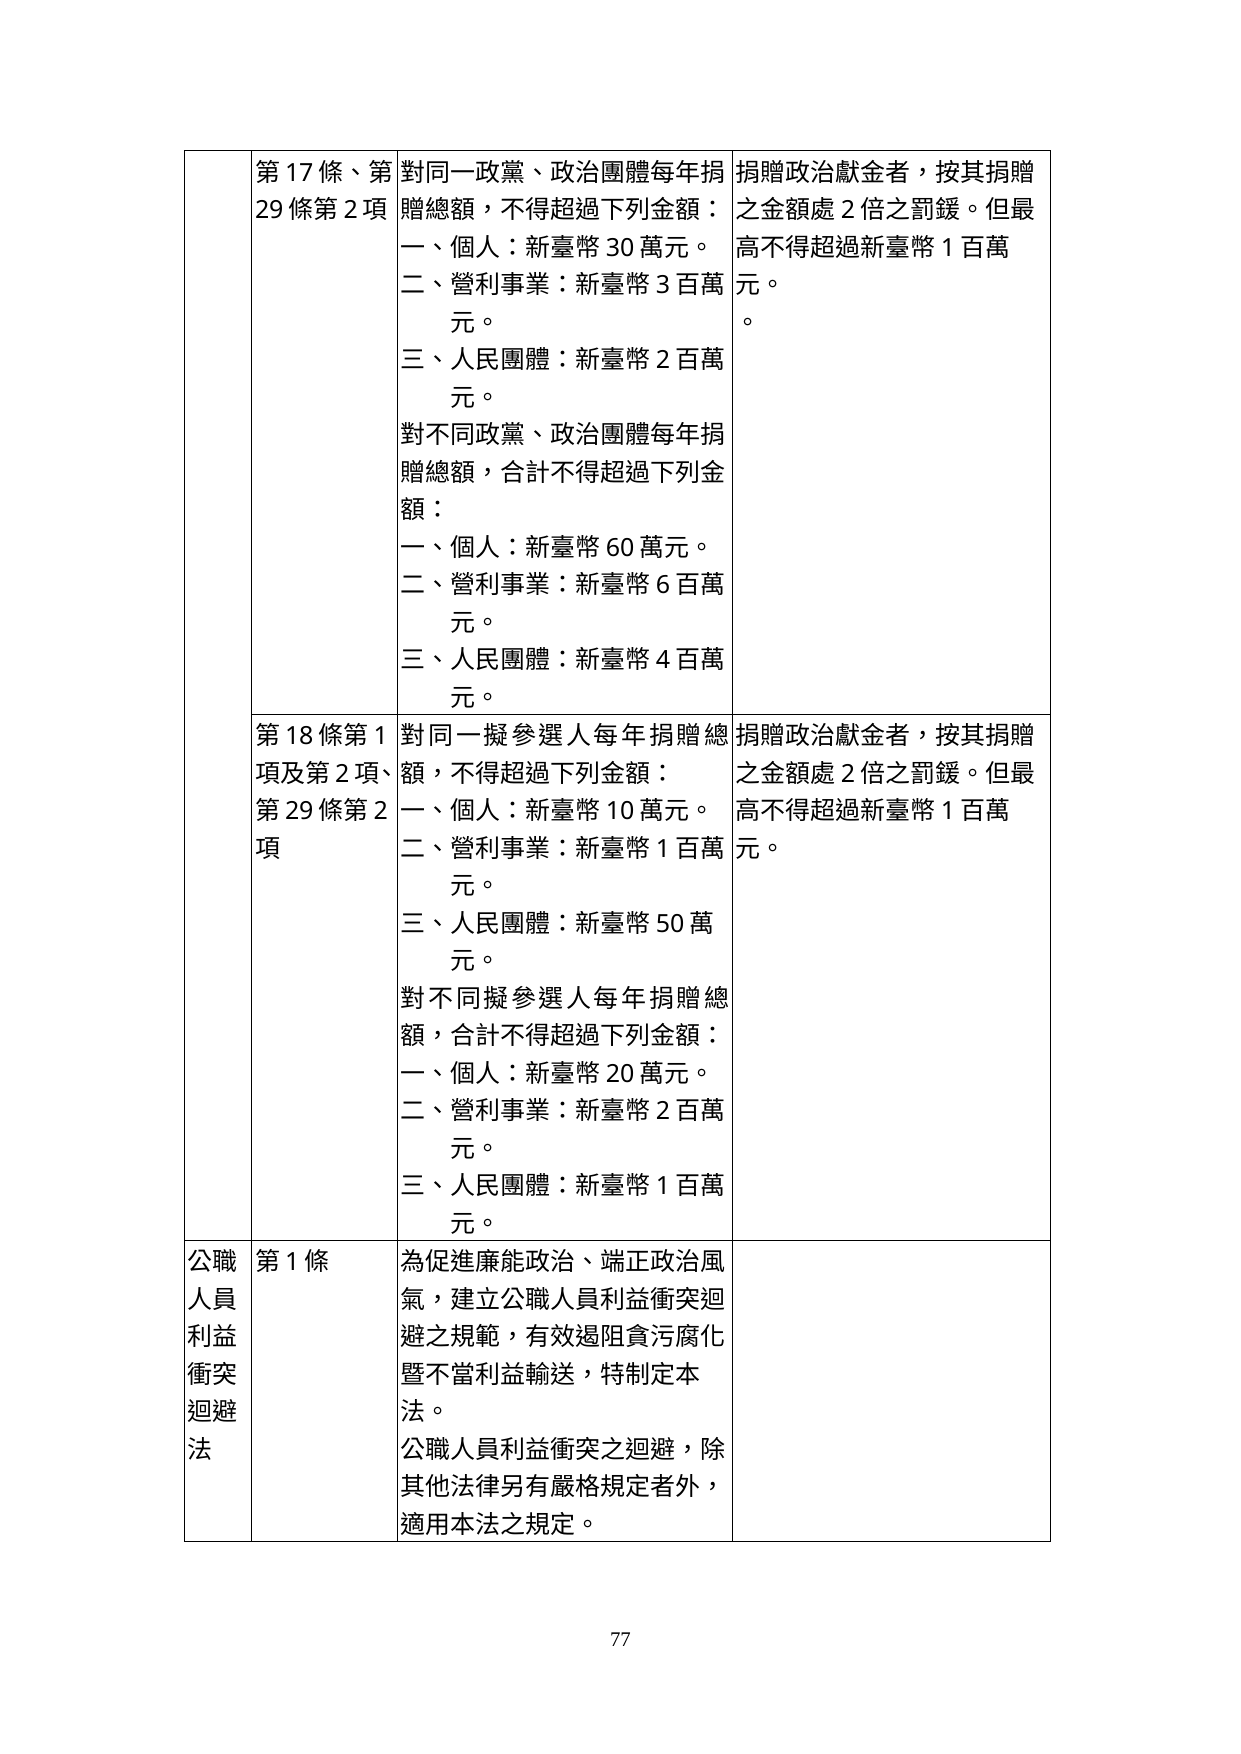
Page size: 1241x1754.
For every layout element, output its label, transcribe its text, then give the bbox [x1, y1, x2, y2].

table_cell 對同一政黨、政治團體每年捐贈總額，不得超過下列金額： 一、個人：新臺幣30萬元。 二、營利事業：新臺幣3百萬元。 三、人民團體：新臺幣2百萬元。 對不同政黨、政治團體每年捐贈總額，合計不得超過下列金額： 一、個人：新臺幣60萬元。 二、營利事業：新臺幣6百萬元。 三、人民團體：新臺幣4百萬元。 [398, 151, 732, 713]
table_cell 第1條 [252, 1241, 397, 1541]
table_cell 公職人員利益衝突迴避法 [185, 1241, 251, 1541]
table_cell 為促進廉能政治、端正政治風氣，建立公職人員利益衝突迴避之規範，有效遏阻貪污腐化暨不當利益輸送，特制定本法。 公職人員利益衝突之迴避，除其他法律另有嚴格規定者外，適用本法之規定。 [398, 1241, 732, 1541]
table_cell 第17條、第29條第2項 [252, 151, 397, 713]
table_cell 對同一擬參選人每年捐贈總額，不得超過下列金額： 一、個人：新臺幣10萬元。 二、營利事業：新臺幣1百萬元。 三、人民團體：新臺幣50萬元。 對不同擬參選人每年捐贈總額，合計不得超過下列金額： 一、個人：新臺幣20萬元。 二、營利事業：新臺幣2百萬元。 三、人民團體：新臺幣1百萬元。 [398, 715, 732, 1239]
table_cell [733, 1241, 1050, 1541]
table_cell 第18條第1項及第2項、第29條第2項 [252, 715, 397, 1239]
table_cell 捐贈政治獻金者，按其捐贈之金額處2倍之罰鍰。但最高不得超過新臺幣1百萬元。 。 [733, 151, 1050, 713]
table_cell [185, 151, 251, 1239]
table_cell 捐贈政治獻金者，按其捐贈之金額處2倍之罰鍰。但最高不得超過新臺幣1百萬元。 [733, 715, 1050, 1239]
